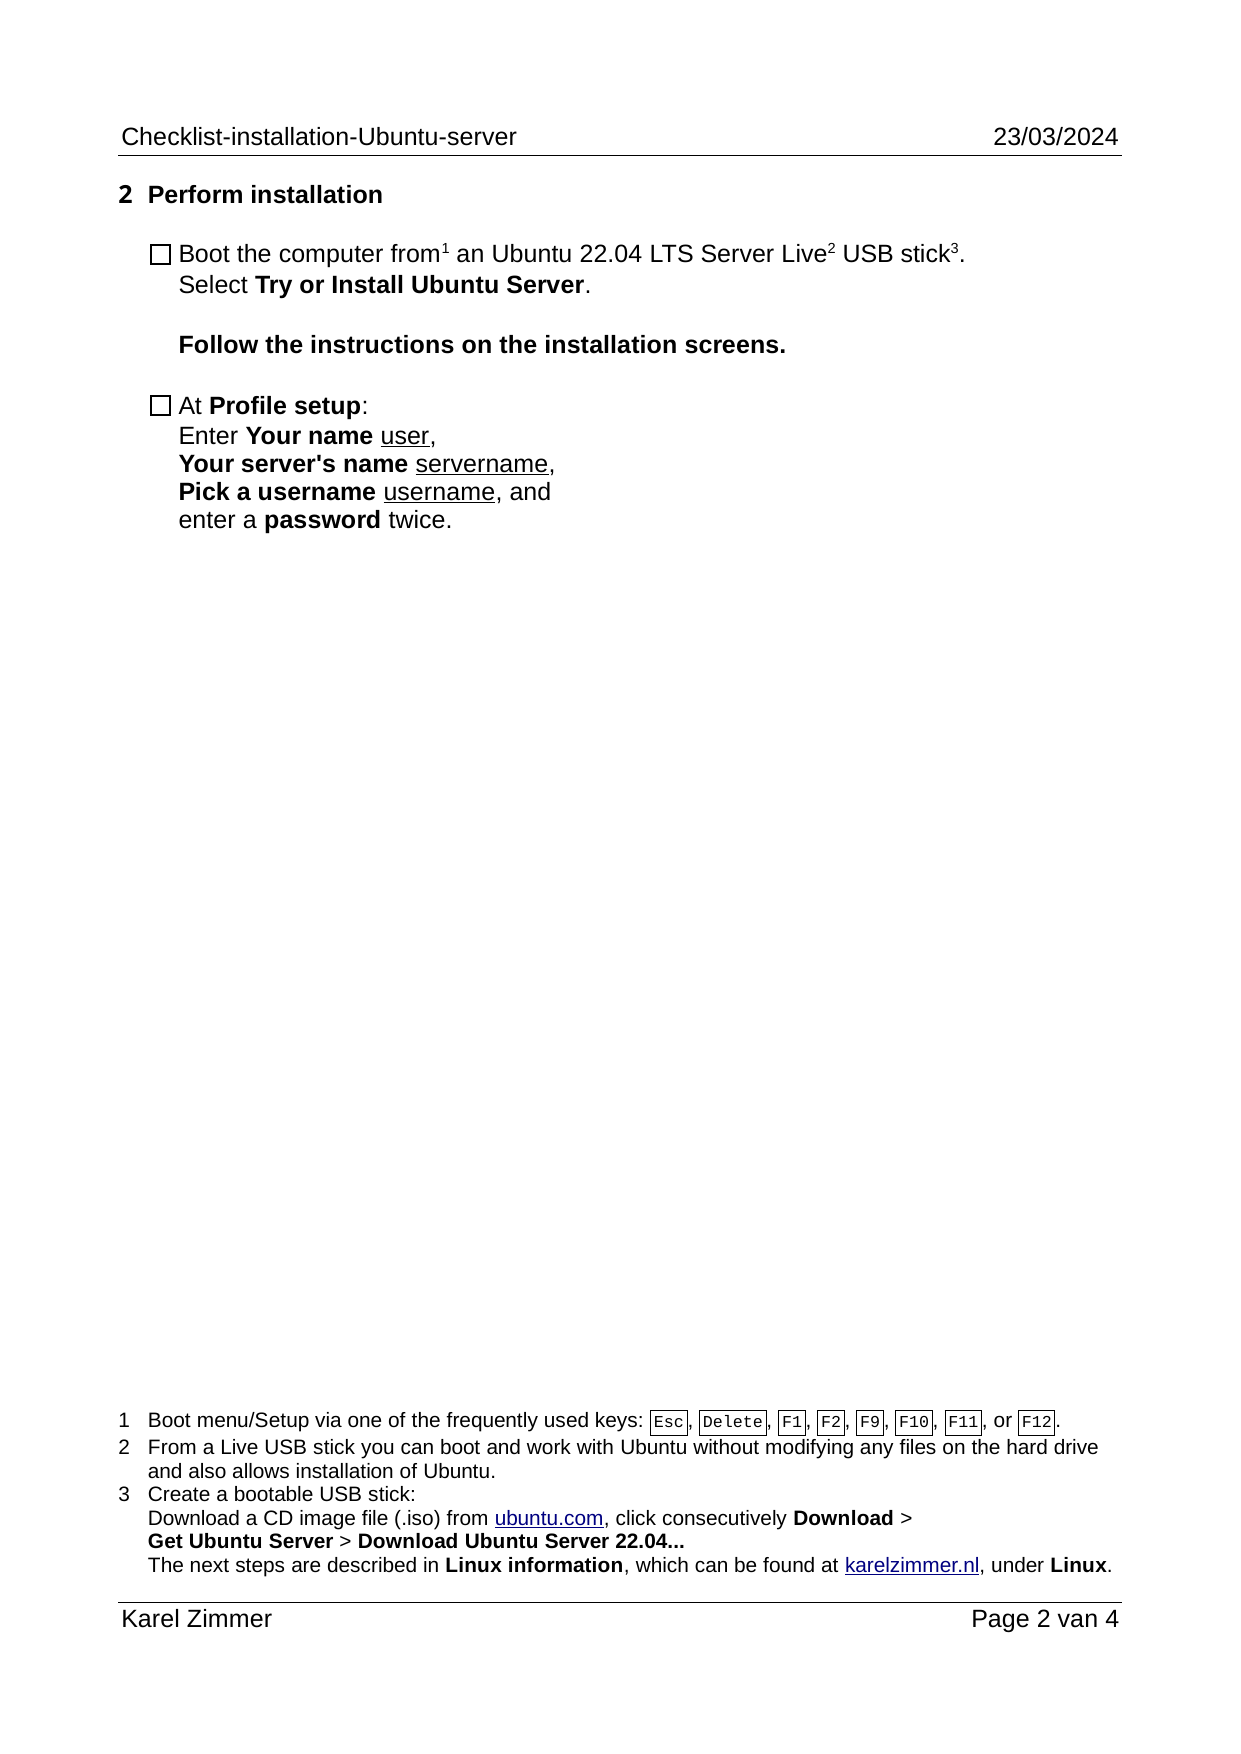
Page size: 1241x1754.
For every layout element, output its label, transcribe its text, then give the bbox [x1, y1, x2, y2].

table_header [142, 239, 177, 269]
table_cell [177, 300, 1122, 330]
table_cell [118, 391, 142, 421]
table_header Boot the computer from an Ubuntu 22.04 LTS Server Live USB stick. [177, 239, 1122, 269]
table_cell [142, 360, 177, 391]
table_cell [142, 269, 177, 300]
table_cell Select Try or Install Ubuntu Server. [177, 269, 1122, 300]
table_cell [118, 330, 142, 360]
table_cell [142, 330, 177, 360]
table_cell [118, 360, 142, 391]
table_cell [142, 300, 177, 330]
table_cell [177, 360, 1122, 391]
table_cell [118, 421, 142, 535]
table_cell [118, 300, 142, 330]
table_cell [142, 391, 177, 421]
table_header [118, 239, 142, 269]
table_cell At Profile setup: [177, 391, 1122, 421]
table_cell Follow the instructions on the installation screens. [177, 330, 1122, 360]
table_cell Enter Your name user, Your server's name servername, Pick a username username, and enter a password twice. [177, 421, 1122, 535]
table_cell [142, 421, 177, 535]
list Perform installation [118, 177, 1122, 211]
table_cell [118, 269, 142, 300]
